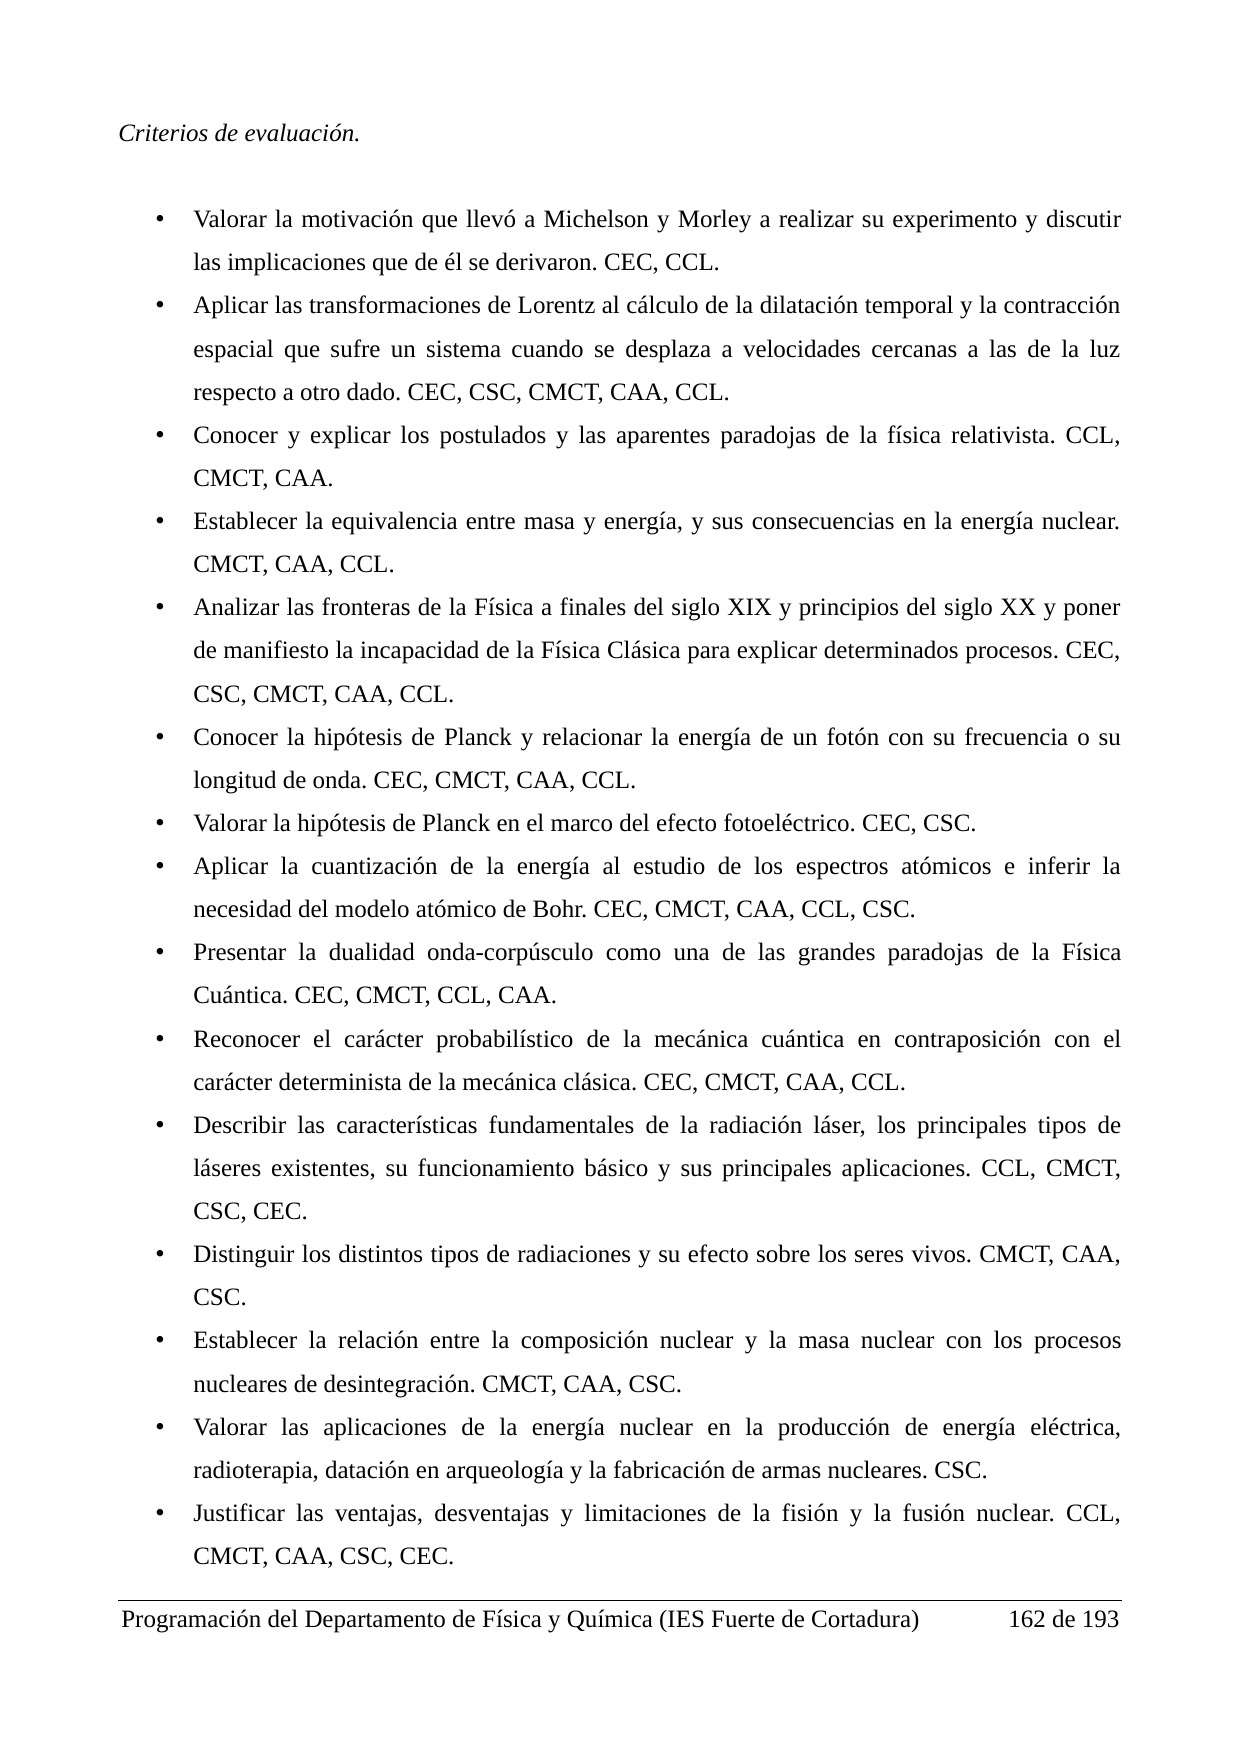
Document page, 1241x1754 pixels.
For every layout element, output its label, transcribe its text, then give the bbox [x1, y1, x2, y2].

list Valorar la motivación que llevó a Michelson y Morley a realizar su experimento y discutir las implicaciones que de él se derivaron. CEC, CCL. [156, 204, 1122, 276]
list Presentar la dualidad onda-corpúsculo como una de las grandes paradojas de la Física Cuántica. CEC, CMCT, CCL, CAA. [156, 937, 1122, 1009]
list Aplicar la cuantización de la energía al estudio de los espectros atómicos e inferir la necesidad del modelo atómico de Bohr. CEC, CMCT, CAA, CCL, CSC. [156, 851, 1122, 923]
list Describir las características fundamentales de la radiación láser, los principales tipos de láseres existentes, su funcionamiento básico y sus principales aplicaciones. CCL, CMCT, CSC, CEC. [156, 1110, 1122, 1225]
list Reconocer el carácter probabilístico de la mecánica cuántica en contraposición con el carácter determinista de la mecánica clásica. CEC, CMCT, CAA, CCL. [156, 1024, 1122, 1096]
list Conocer la hipótesis de Planck y relacionar la energía de un fotón con su frecuencia o su longitud de onda. CEC, CMCT, CAA, CCL. [156, 722, 1122, 794]
list Conocer y explicar los postulados y las aparentes paradojas de la física relativista. CCL, CMCT, CAA. [156, 420, 1122, 492]
list Valorar la hipótesis de Planck en el marco del efecto fotoeléctrico. CEC, CSC. [156, 808, 1122, 837]
list Establecer la relación entre la composición nuclear y la masa nuclear con los procesos nucleares de desintegración. CMCT, CAA, CSC. [156, 1326, 1122, 1397]
list Establecer la equivalencia entre masa y energía, y sus consecuencias en la energía nuclear. CMCT, CAA, CCL. [156, 506, 1122, 578]
list Justificar las ventajas, desventajas y limitaciones de la fisión y la fusión nuclear. CCL, CMCT, CAA, CSC, CEC. [156, 1498, 1122, 1570]
list Aplicar las transformaciones de Lorentz al cálculo de la dilatación temporal y la contracción espacial que sufre un sistema cuando se desplaza a velocidades cercanas a las de la luz respecto a otro dado. CEC, CSC, CMCT, CAA, CCL. [156, 291, 1122, 406]
text Criterios de evaluación. [118, 118, 1122, 147]
list Analizar las fronteras de la Física a finales del siglo XIX y principios del siglo XX y poner de manifiesto la incapacidad de la Física Clásica para explicar determinados procesos. CEC, CSC, CMCT, CAA, CCL. [156, 592, 1122, 707]
list Valorar las aplicaciones de la energía nuclear en la producción de energía eléctrica, radioterapia, datación en arqueología y la fabricación de armas nucleares. CSC. [156, 1412, 1122, 1484]
list Distinguir los distintos tipos de radiaciones y su efecto sobre los seres vivos. CMCT, CAA, CSC. [156, 1239, 1122, 1311]
